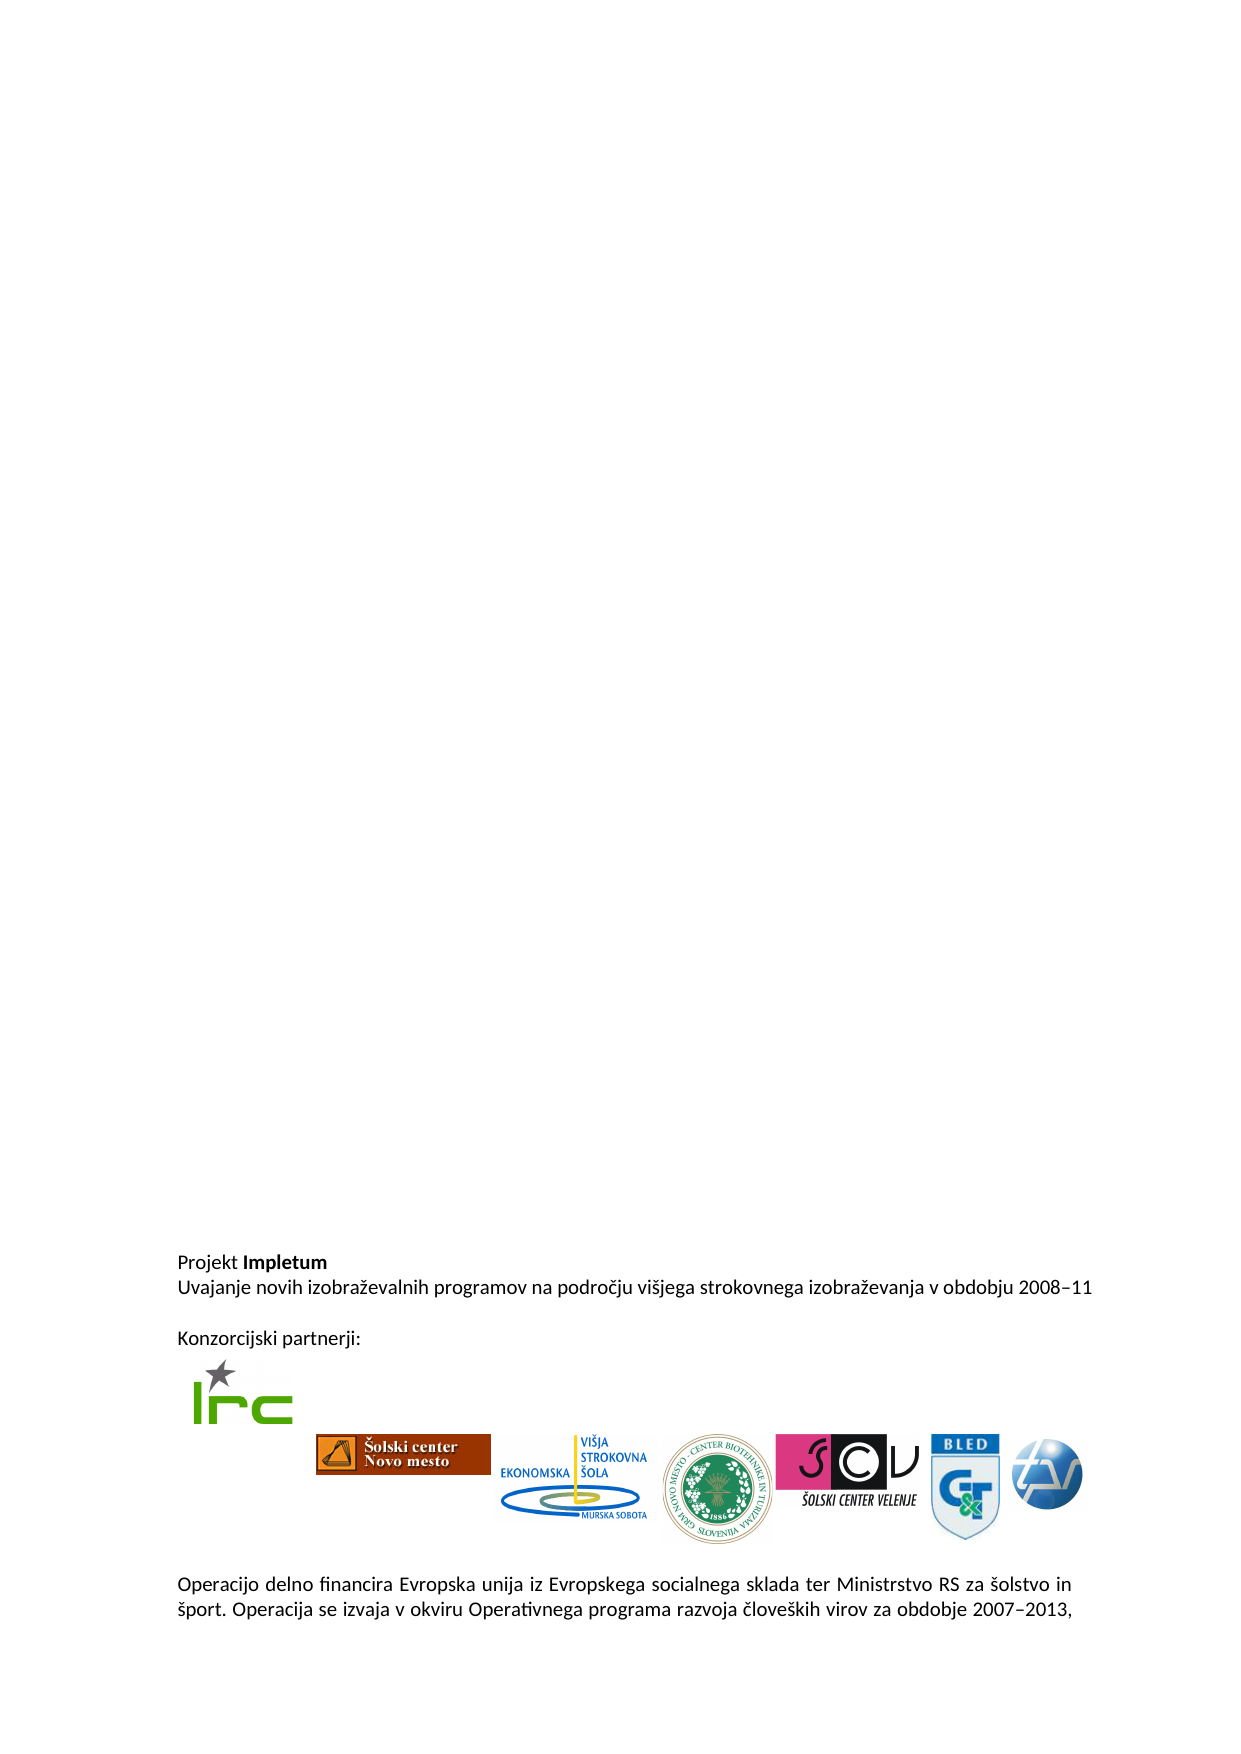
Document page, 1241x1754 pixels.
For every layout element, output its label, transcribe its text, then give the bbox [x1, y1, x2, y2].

picture [494, 1434, 574, 1523]
picture [193, 1359, 293, 1424]
text Operacijo delno financira Evropska unija iz Evropskega socialnega sklada ter Ministrstvo RS za šolstvo in šport. Operacija se izvaja v okviru Operativnega programa razvoja človeških virov za obdobje 2007–2013, [177, 1571, 1074, 1622]
picture [931, 1434, 1000, 1540]
text Projekt Impletum [177, 1249, 1122, 1274]
picture [316, 1434, 491, 1475]
picture [1007, 1434, 1087, 1514]
picture [662, 1434, 773, 1544]
text Uvajanje novih izobraževalnih programov na področju višjega strokovnega izobraževanja v obdobju 2008–11 [177, 1274, 1122, 1300]
text Konzorcijski partnerji: [177, 1325, 1122, 1351]
picture [775, 1434, 919, 1506]
